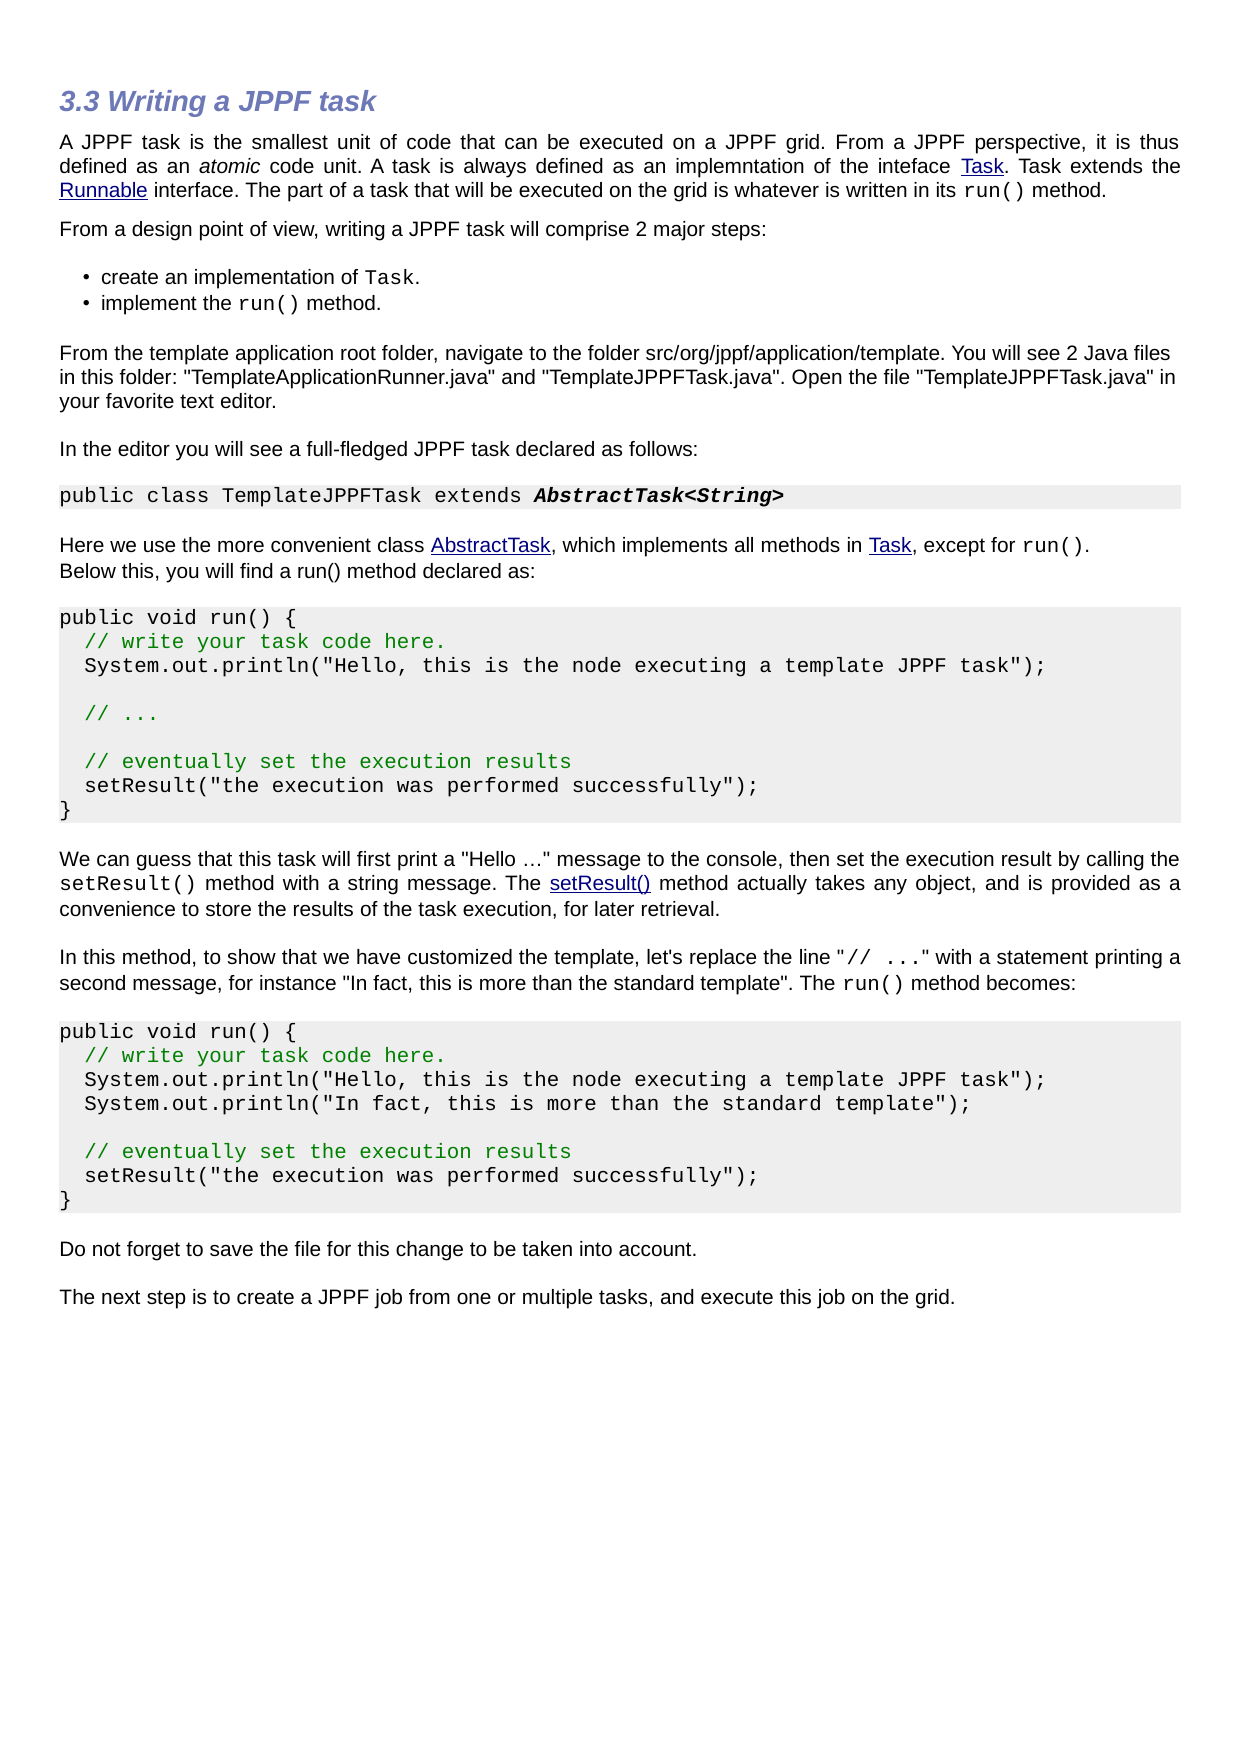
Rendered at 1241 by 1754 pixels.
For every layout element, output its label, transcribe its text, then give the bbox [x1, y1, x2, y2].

text System.out.println("Hello, this is the node executing a template JPPF task"); [59, 655, 1181, 679]
text From a design point of view, writing a JPPF task will comprise 2 major steps: [59, 217, 1181, 241]
text The next step is to create a JPPF job from one or multiple tasks, and execute this job on the grid. [59, 1285, 1181, 1309]
text We can guess that this task will first print a "Hello …" message to the console, then set the execution result by calling the setResult() method with a string message. The setResult() method actually takes any object, and is provided as a convenience to store the results of the task execution, for later retrieval. [59, 847, 1181, 921]
text // eventually set the execution results [59, 1141, 1181, 1165]
text public class TemplateJPPFTask extends AbstractTask<String> [59, 485, 1181, 509]
subtitle Writing a JPPF task [59, 84, 1181, 118]
text From the template application root folder, navigate to the folder src/org/jppf/application/template. You will see 2 Java files in this folder: "TemplateApplicationRunner.java" and "TemplateJPPFTask.java". Open the file "TemplateJPPFTask.java" in your favorite text editor. [59, 341, 1181, 413]
text In the editor you will see a full-fledged JPPF task declared as follows: [59, 437, 1181, 461]
text // eventually set the execution results [59, 751, 1181, 775]
text System.out.println("Hello, this is the node executing a template JPPF task"); [59, 1069, 1181, 1093]
text Do not forget to save the file for this change to be taken into account. [59, 1237, 1181, 1261]
text public void run() { [59, 1021, 1181, 1045]
text A JPPF task is the smallest unit of code that can be executed on a JPPF grid. From a JPPF perspective, it is thus defined as an atomic code unit. A task is always defined as an implemntation of the inteface Task. Task extends the Runnable interface. The part of a task that will be executed on the grid is whatever is written in its run() method. [59, 130, 1181, 204]
text Here we use the more convenient class AbstractTask, which implements all methods in Task, except for run(). [59, 533, 1181, 559]
text System.out.println("In fact, this is more than the standard template"); [59, 1093, 1181, 1117]
list implement the run() method. [83, 291, 1181, 317]
text public void run() { [59, 607, 1181, 631]
text } [59, 1189, 1181, 1213]
text // ... [59, 703, 1181, 727]
text In this method, to show that we have customized the template, let's replace the line "// ..." with a statement printing a second message, for instance "In fact, this is more than the standard template". The run() method becomes: [59, 945, 1181, 997]
list create an implementation of Task. [83, 265, 1181, 291]
text setResult("the execution was performed successfully"); [59, 775, 1181, 799]
text // write your task code here. [59, 631, 1181, 655]
text } [59, 799, 1181, 823]
text setResult("the execution was performed successfully"); [59, 1165, 1181, 1189]
text Below this, you will find a run() method declared as: [59, 559, 1181, 583]
text // write your task code here. [59, 1045, 1181, 1069]
